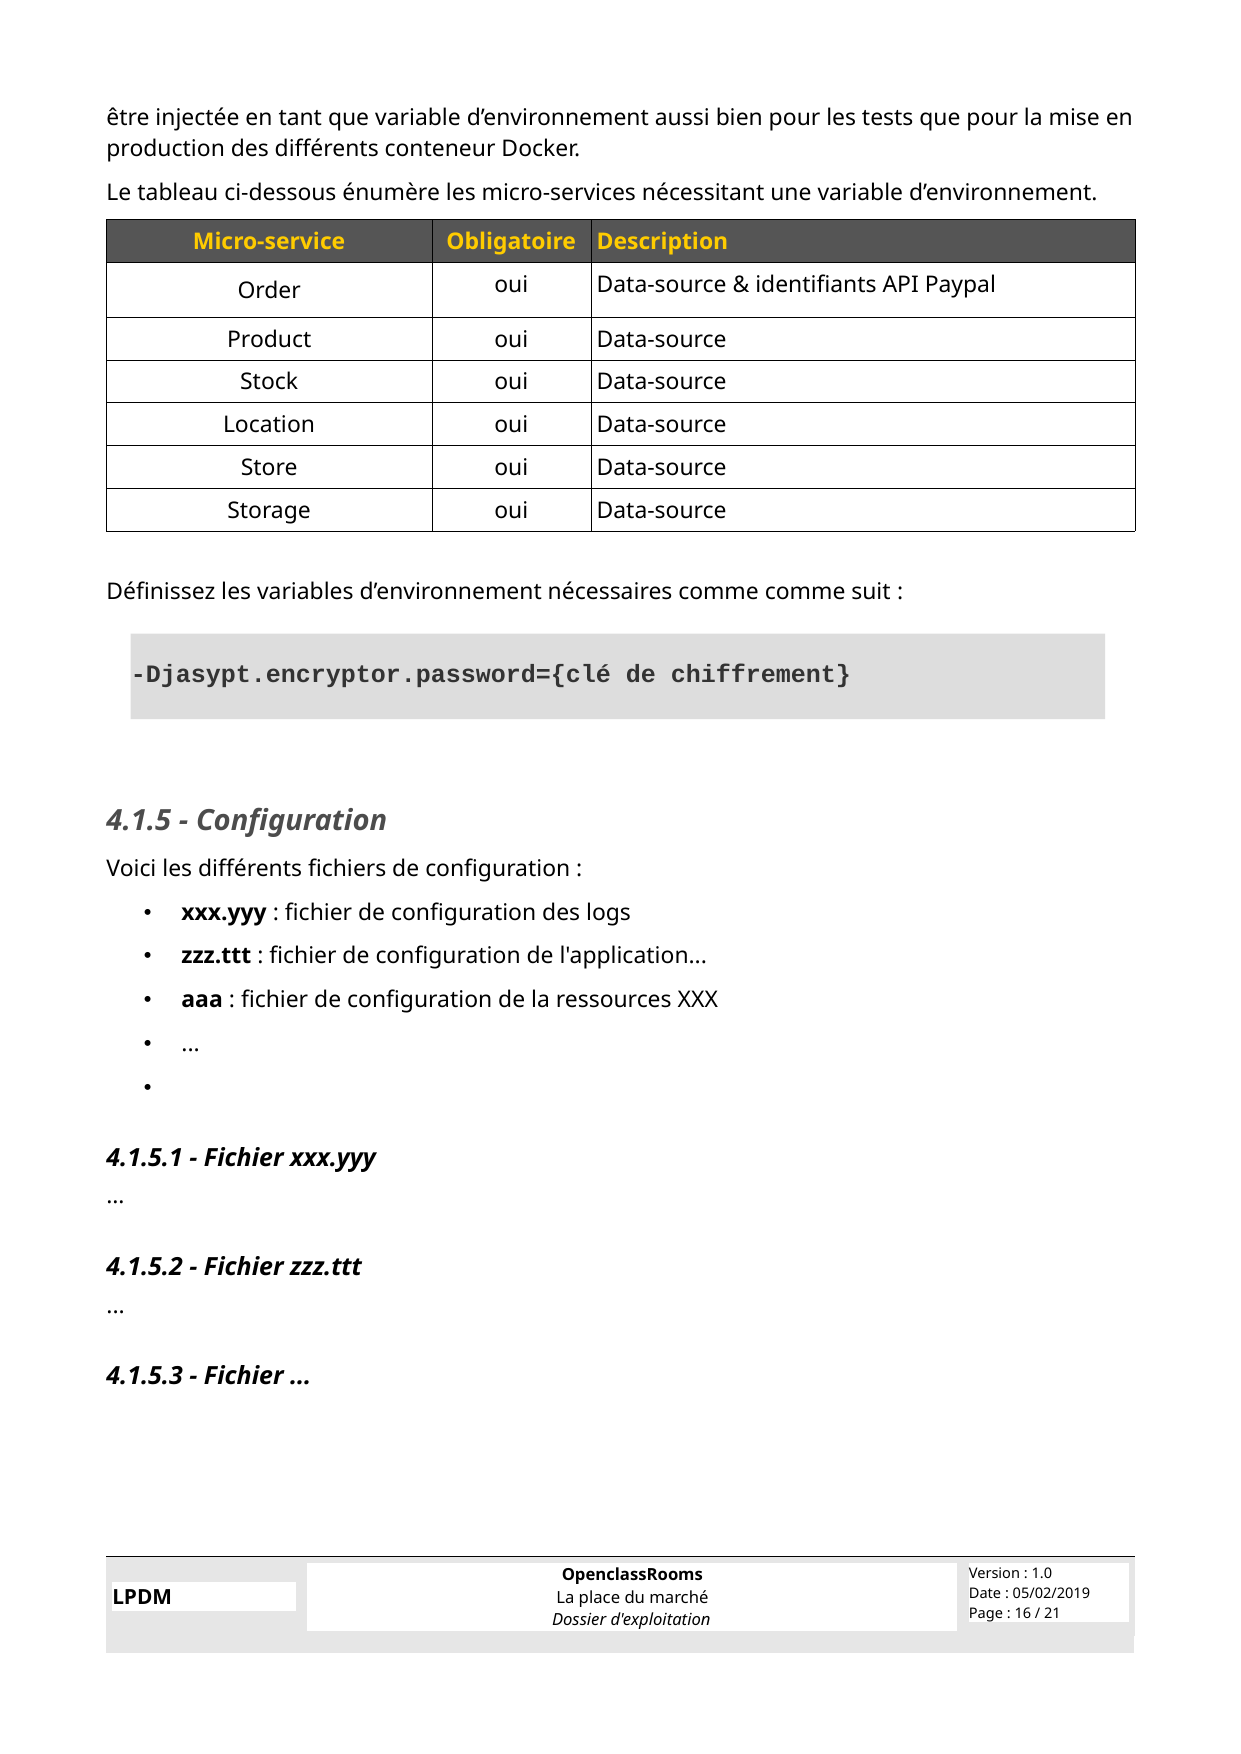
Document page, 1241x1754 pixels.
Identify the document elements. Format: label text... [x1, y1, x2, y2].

table_cell Data-source [592, 361, 1135, 402]
text ... [106, 1288, 1134, 1320]
table_cell Data-source [592, 489, 1135, 531]
table_header Micro-service [107, 220, 432, 262]
table_cell Data-source [592, 318, 1135, 359]
table_cell Data-source [592, 403, 1135, 445]
table_cell oui [433, 489, 591, 531]
table_cell oui [433, 403, 591, 445]
table_cell Data-source & identifiants API Paypal [592, 263, 1135, 317]
text Définissez les variables d’environnement nécessaires comme comme suit : [106, 574, 1134, 606]
text … [106, 1179, 1134, 1211]
table_cell Storage [107, 489, 432, 531]
subtitle Configuration [106, 799, 1134, 839]
table_cell Order [107, 263, 432, 317]
text être injectée en tant que variable d’environnement aussi bien pour les tests que pour la mise en production des différents conteneur Docker. [106, 100, 1134, 163]
text Voici les différents fichiers de configuration : [106, 852, 1134, 883]
table_header Description [592, 220, 1135, 262]
table_cell Stock [107, 361, 432, 402]
table_cell Product [107, 318, 432, 359]
list zzz.ttt : fichier de configuration de l'application... [144, 939, 1134, 970]
list aaa : fichier de configuration de la ressources XXX [144, 983, 1134, 1014]
subtitle Fichier ... [106, 1357, 1134, 1391]
text Le tableau ci-dessous énumère les micro-services nécessitant une variable d’environnement. [106, 175, 1134, 207]
subtitle Fichier zzz.ttt [106, 1248, 1134, 1282]
table_header Obligatoire [433, 220, 591, 262]
table_cell oui [433, 318, 591, 359]
list xxx.yyy : fichier de configuration des logs [144, 895, 1134, 927]
table_cell oui [433, 263, 591, 317]
table_cell oui [433, 446, 591, 488]
table_cell Data-source [592, 446, 1135, 488]
table_cell Store [107, 446, 432, 488]
table_cell Location [107, 403, 432, 445]
subtitle Fichier xxx.yyy [106, 1139, 1134, 1173]
table_cell oui [433, 361, 591, 402]
list ... [144, 1027, 1134, 1058]
